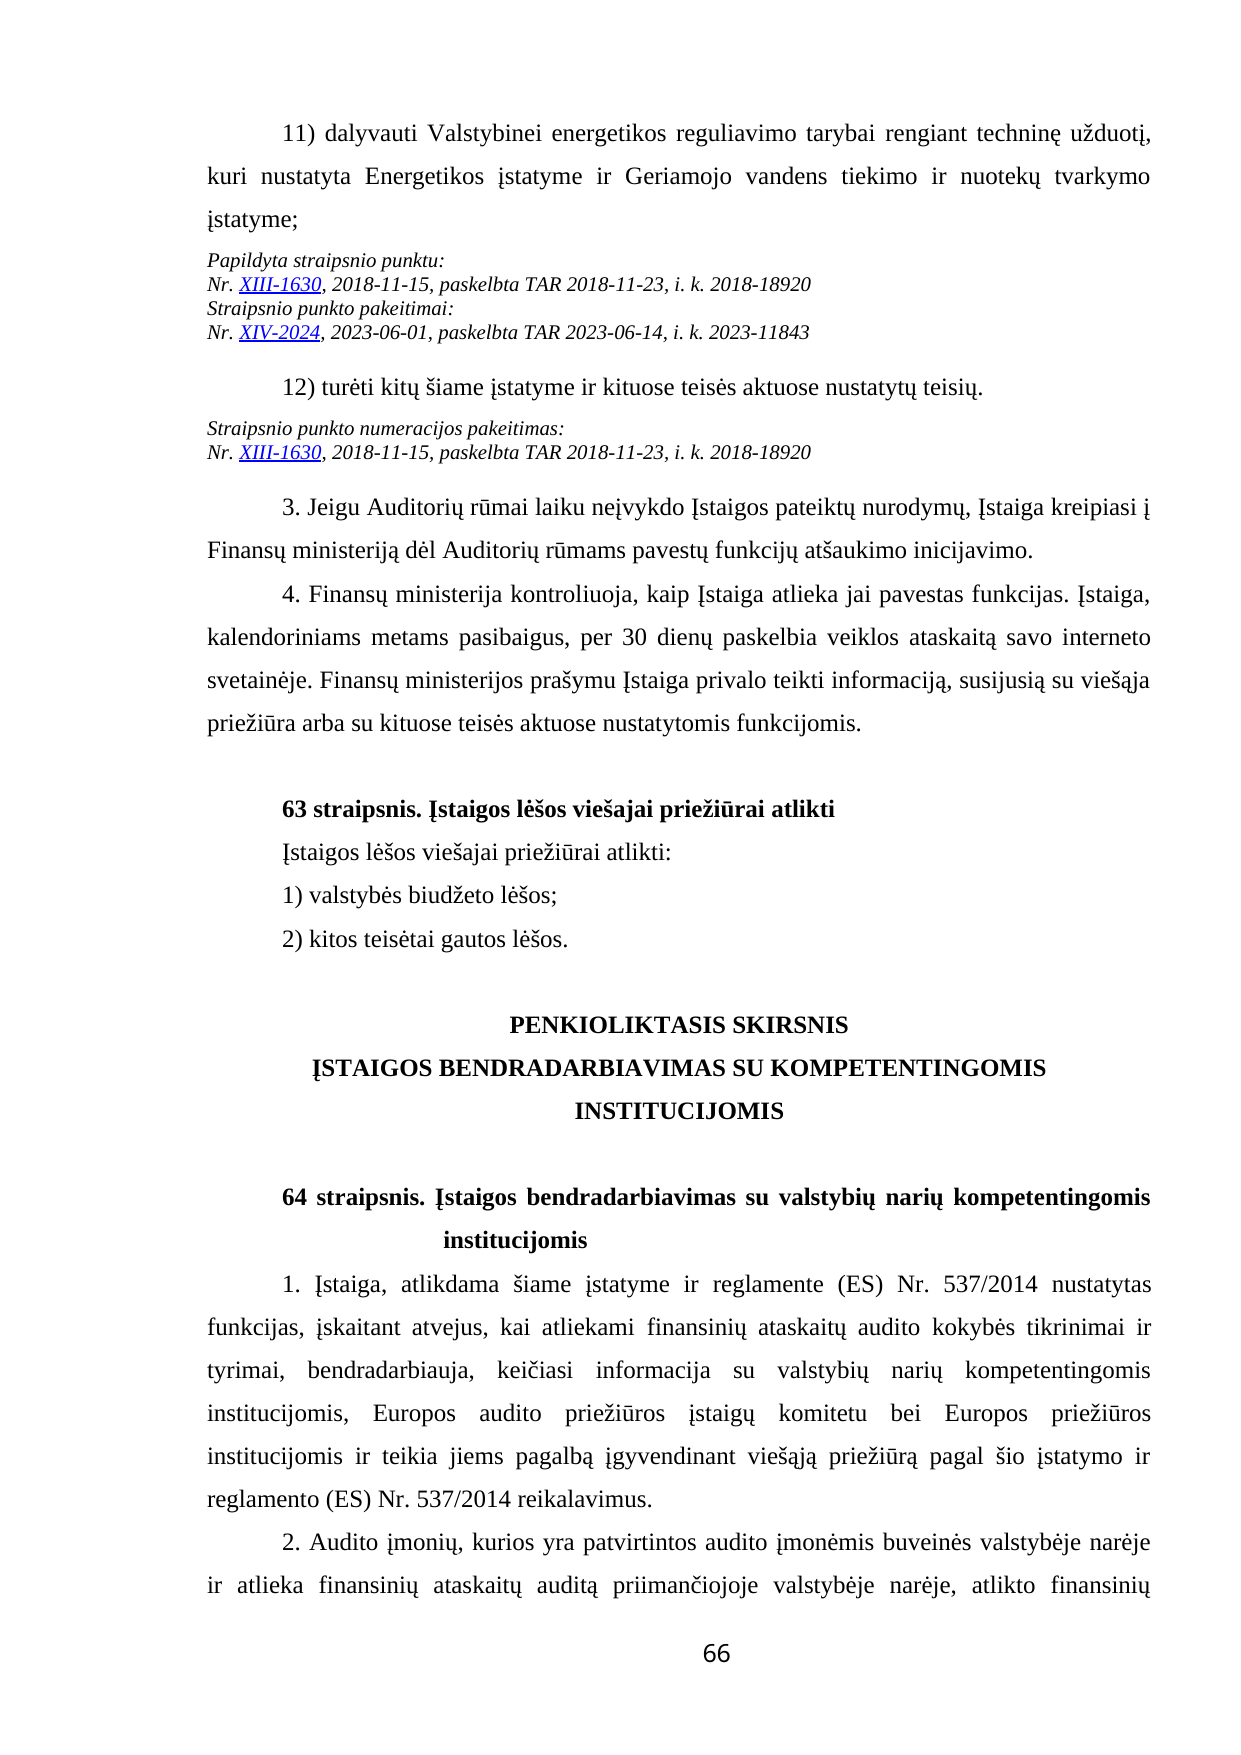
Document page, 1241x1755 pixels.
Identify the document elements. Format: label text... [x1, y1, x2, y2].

text Straipsnio punkto numeracijos pakeitimas: [207, 416, 1152, 440]
text 1) valstybės biudžeto lėšos; [207, 881, 1152, 909]
text Nr. XIII-1630, 2018-11-15, paskelbta TAR 2018-11-23, i. k. 2018-18920 [207, 440, 1152, 464]
text 12) turėti kitų šiame įstatyme ir kituose teisės aktuose nustatytų teisių. [207, 372, 1152, 401]
text 63 straipsnis. Įstaigos lėšos viešajai priežiūrai atlikti [207, 794, 1152, 823]
text 11) dalyvauti Valstybinei energetikos reguliavimo tarybai rengiant techninę užduotį, kuri nustatyta Energetikos įstatyme ir Geriamojo vandens tiekimo ir nuotekų tvarkymo įstatyme; [207, 118, 1152, 233]
text Įstaigos lėšos viešajai priežiūrai atlikti: [207, 837, 1152, 866]
text PENKIOLIKTASIS SKIRSNIS [207, 1010, 1152, 1039]
text 4. Finansų ministerija kontroliuoja, kaip Įstaiga atlieka jai pavestas funkcijas. Įstaiga, kalendoriniams metams pasibaigus, per 30 dienų paskelbia veiklos ataskaitą savo interneto svetainėje. Finansų ministerijos prašymu Įstaiga privalo teikti informaciją, susijusią su viešąja priežiūra arba su kituose teisės aktuose nustatytomis funkcijomis. [207, 579, 1152, 737]
text ĮSTAIGOS BENDRADARBIAVIMAS SU KOMPETENTINGOMIS INSTITUCIJOMIS [207, 1053, 1152, 1125]
text Straipsnio punkto pakeitimai: [207, 296, 1152, 320]
text 2. Audito įmonių, kurios yra patvirtintos audito įmonėmis buveinės valstybėje narėje ir atlieka finansinių ataskaitų auditą priimančiojoje valstybėje narėje, atlikto finansinių [207, 1527, 1152, 1599]
text 1. Įstaiga, atlikdama šiame įstatyme ir reglamente (ES) Nr. 537/2014 nustatytas funkcijas, įskaitant atvejus, kai atliekami finansinių ataskaitų audito kokybės tikrinimai ir tyrimai, bendradarbiauja, keičiasi informacija su valstybių narių kompetentingomis institucijomis, Europos audito priežiūros įstaigų komitetu bei Europos priežiūros institucijomis ir teikia jiems pagalbą įgyvendinant viešąją priežiūrą pagal šio įstatymo ir reglamento (ES) Nr. 537/2014 reikalavimus. [207, 1269, 1152, 1513]
text 64 straipsnis. Įstaigos bendradarbiavimas su valstybių narių kompetentingomis institucijomis [282, 1182, 1152, 1254]
text Nr. XIII-1630, 2018-11-15, paskelbta TAR 2018-11-23, i. k. 2018-18920 [207, 272, 1152, 296]
text Papildyta straipsnio punktu: [207, 247, 1152, 272]
text 3. Jeigu Auditorių rūmai laiku neįvykdo Įstaigos pateiktų nurodymų, Įstaiga kreipiasi į Finansų ministeriją dėl Auditorių rūmams pavestų funkcijų atšaukimo inicijavimo. [207, 492, 1152, 564]
text 2) kitos teisėtai gautos lėšos. [207, 924, 1152, 952]
text Nr. XIV-2024, 2023-06-01, paskelbta TAR 2023-06-14, i. k. 2023-11843 [207, 320, 1152, 344]
